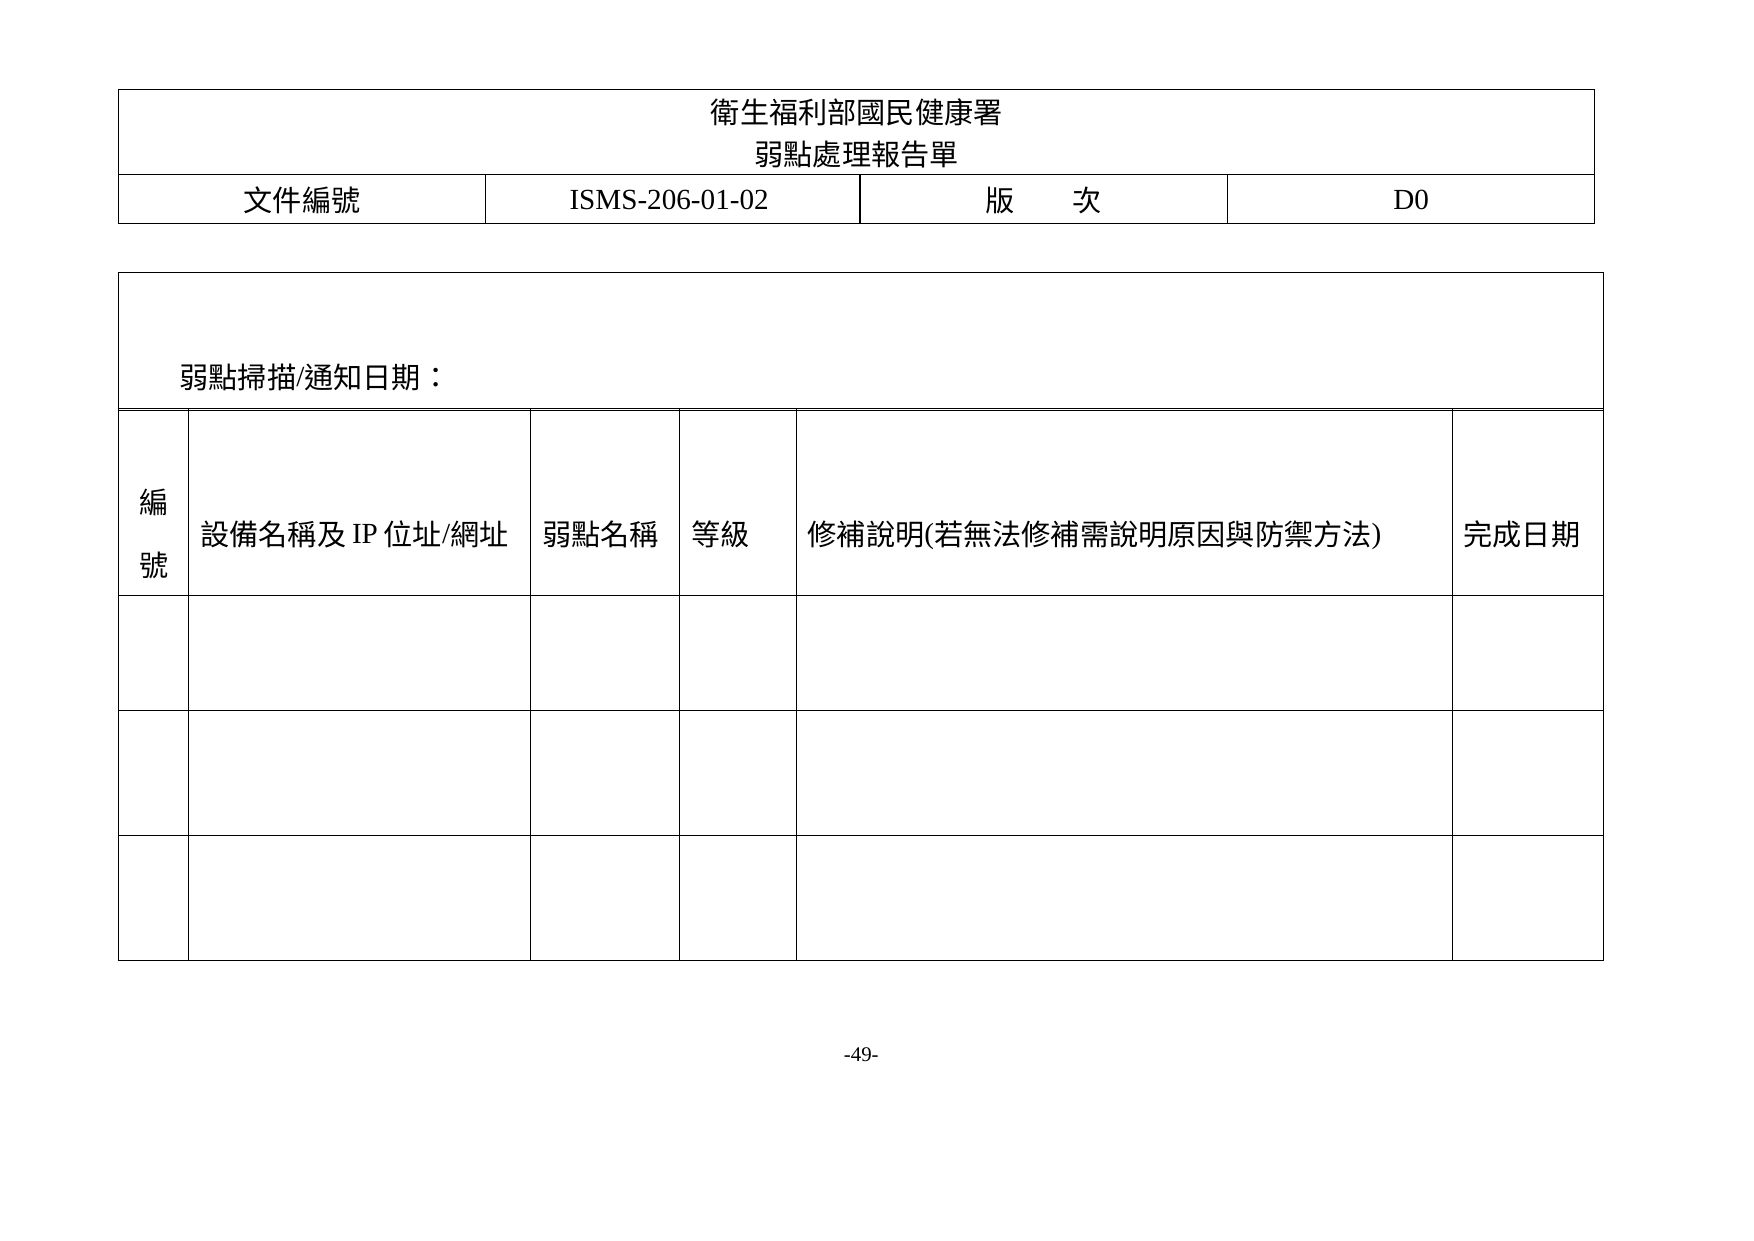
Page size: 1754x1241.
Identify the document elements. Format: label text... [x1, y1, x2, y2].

table_cell [680, 836, 796, 959]
table_cell [1453, 596, 1603, 709]
table_cell [119, 711, 188, 834]
table_cell [189, 836, 530, 959]
table_cell 完成日期 [1453, 411, 1603, 595]
table_cell [531, 836, 679, 959]
table_cell [119, 836, 188, 959]
table_cell [1453, 711, 1603, 834]
table_cell 修補說明(若無法修補需說明原因與防禦方法) [797, 411, 1452, 595]
table_cell [797, 596, 1452, 709]
table_cell 編號 [119, 411, 188, 595]
table_cell [797, 836, 1452, 959]
table_header 弱點掃描/通知日期： [119, 273, 1603, 407]
table_cell 弱點名稱 [531, 411, 679, 595]
table_cell [531, 711, 679, 834]
table_cell [189, 596, 530, 709]
table_cell [531, 596, 679, 709]
table_cell 設備名稱及IP位址/網址 [189, 411, 530, 595]
table_cell [680, 711, 796, 834]
table_cell [797, 711, 1452, 834]
table_cell 等級 [680, 411, 796, 595]
table_cell [680, 596, 796, 709]
table_cell [189, 711, 530, 834]
table_cell [1453, 836, 1603, 959]
table_cell [119, 596, 188, 709]
